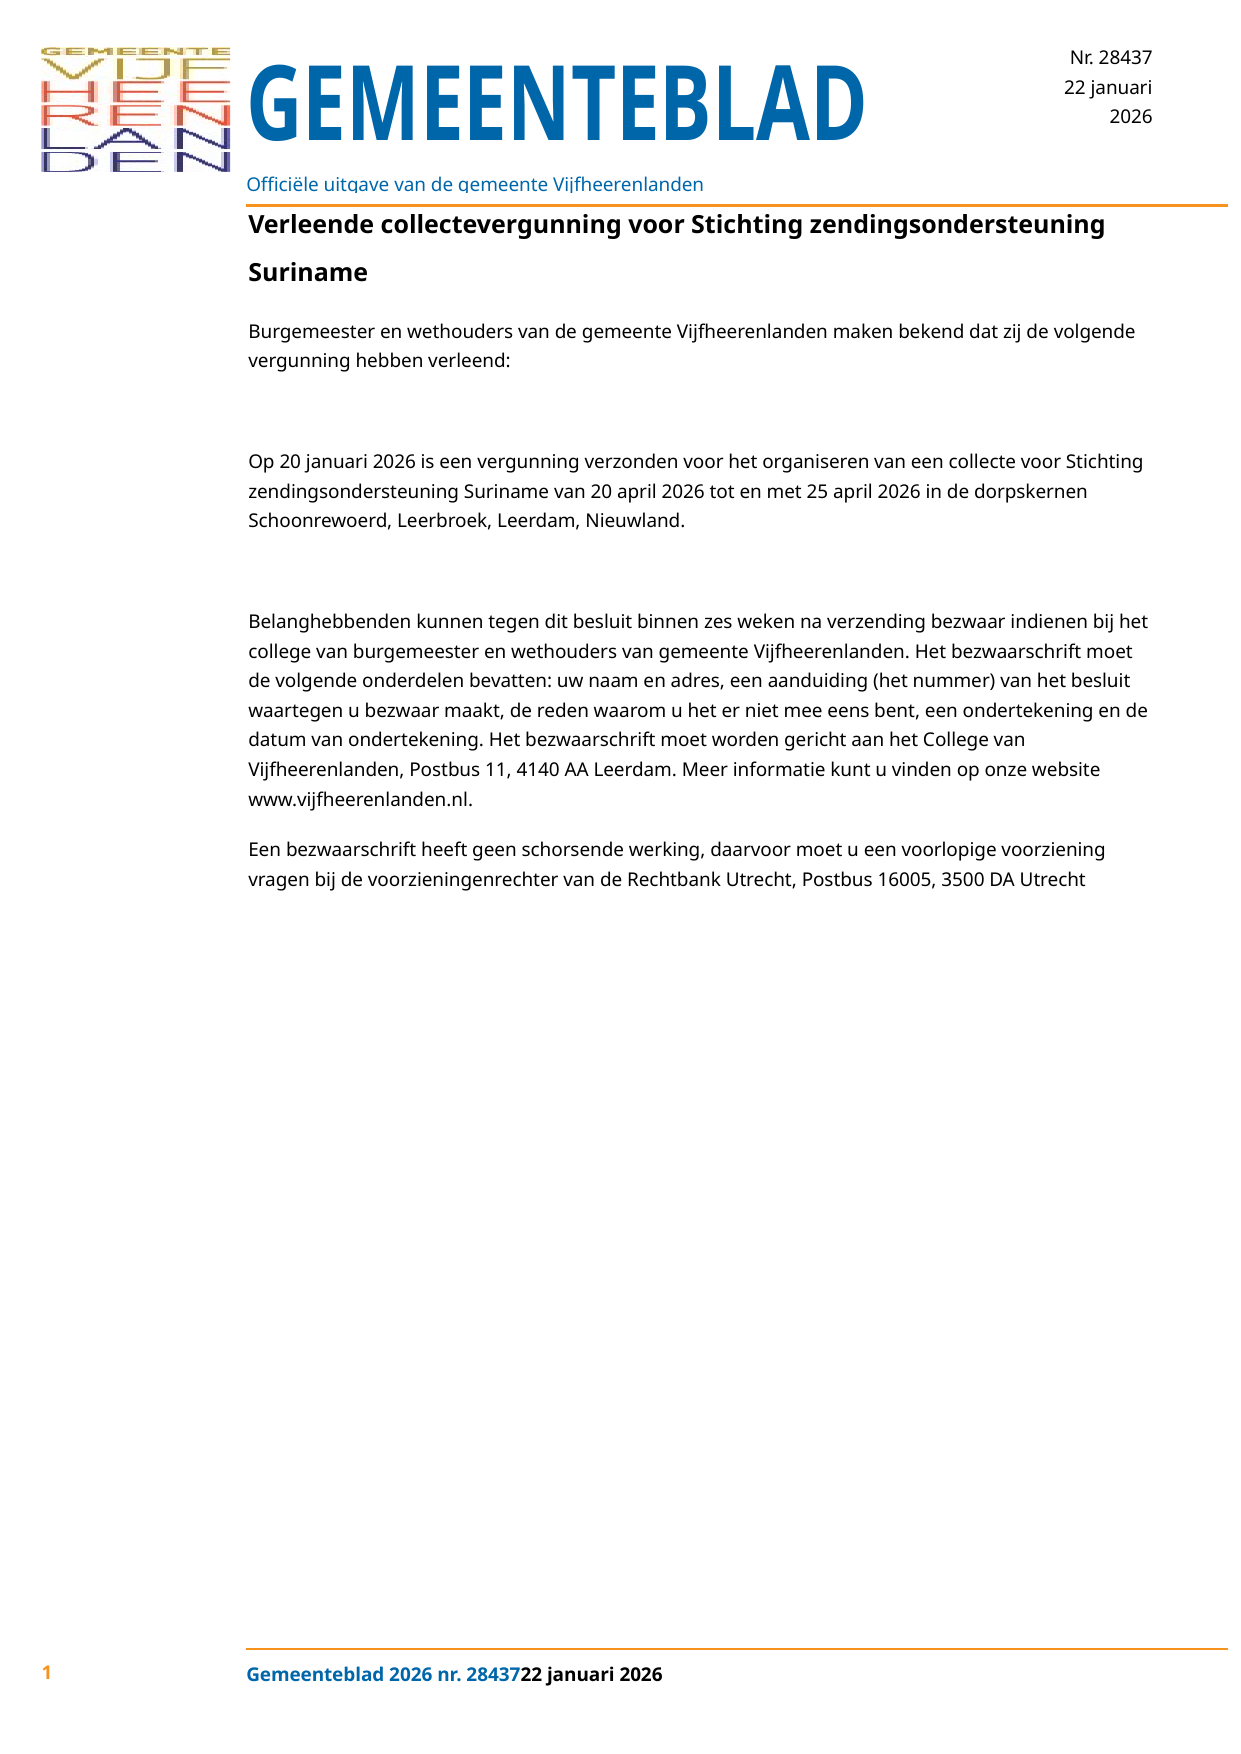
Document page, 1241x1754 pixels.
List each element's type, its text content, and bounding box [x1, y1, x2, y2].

picture [41, 47, 231, 172]
text Belanghebbenden kunnen tegen dit besluit binnen zes weken na verzending bezwaar indienen bij het college van burgemeester en wethouders van gemeente Vijfheerenlanden. Het bezwaarschrift moet de volgende onderdelen bevatten: uw naam en adres, een aanduiding (het nummer) van het besluit waartegen u bezwaar maakt, de reden waarom u het er niet mee eens bent, een ondertekening en de datum van ondertekening. Het bezwaarschrift moet worden gericht aan het College van Vijfheerenlanden, Postbus 11, 4140 AA Leerdam. Meer informatie kunt u vinden op onze website www.vijfheerenlanden.nl. [248, 608, 1152, 812]
text Op 20 januari 2026 is een vergunning verzonden voor het organiseren van een collecte voor Stichting zendingsondersteuning Suriname van 20 april 2026 tot en met 25 april 2026 in de dorpskernen Schoonrewoerd, Leerbroek, Leerdam, Nieuwland. [248, 448, 1152, 533]
text Een bezwaarschrift heeft geen schorsende werking, daarvoor moet u een voorlopige voorziening vragen bij de voorzieningenrechter van de Rechtbank Utrecht, Postbus 16005, 3500 DA Utrecht [248, 836, 1152, 892]
text Verleende collectevergunning voor Stichting zendingsondersteuning Suriname [248, 207, 1152, 288]
text Burgemeester en wethouders van de gemeente Vijfheerenlanden maken bekend dat zij de volgende vergunning hebben verleend: [248, 318, 1152, 373]
